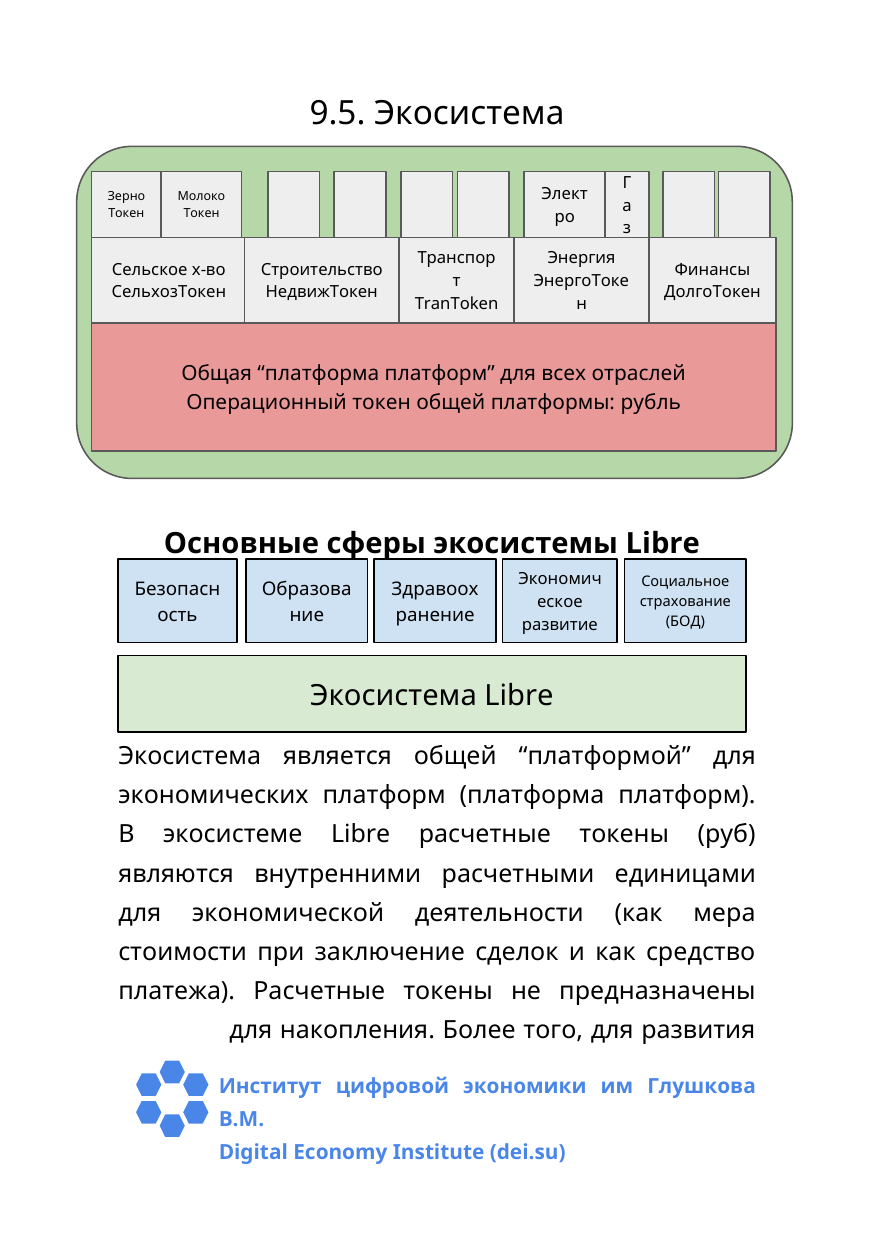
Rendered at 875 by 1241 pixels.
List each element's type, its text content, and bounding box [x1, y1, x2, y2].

subtitle 9.5. Экосистема [118, 88, 756, 134]
text Экосистема является общей “платформой” для экономических платформ (платформа платформ). В экосистеме Libre расчетные токены (руб) являются внутренними расчетными единицами для экономической деятельности (как мера стоимости при заключение сделок и как средство платежа). Расчетные токены не предназначены для накопления. Более того, для развития [118, 738, 756, 1046]
